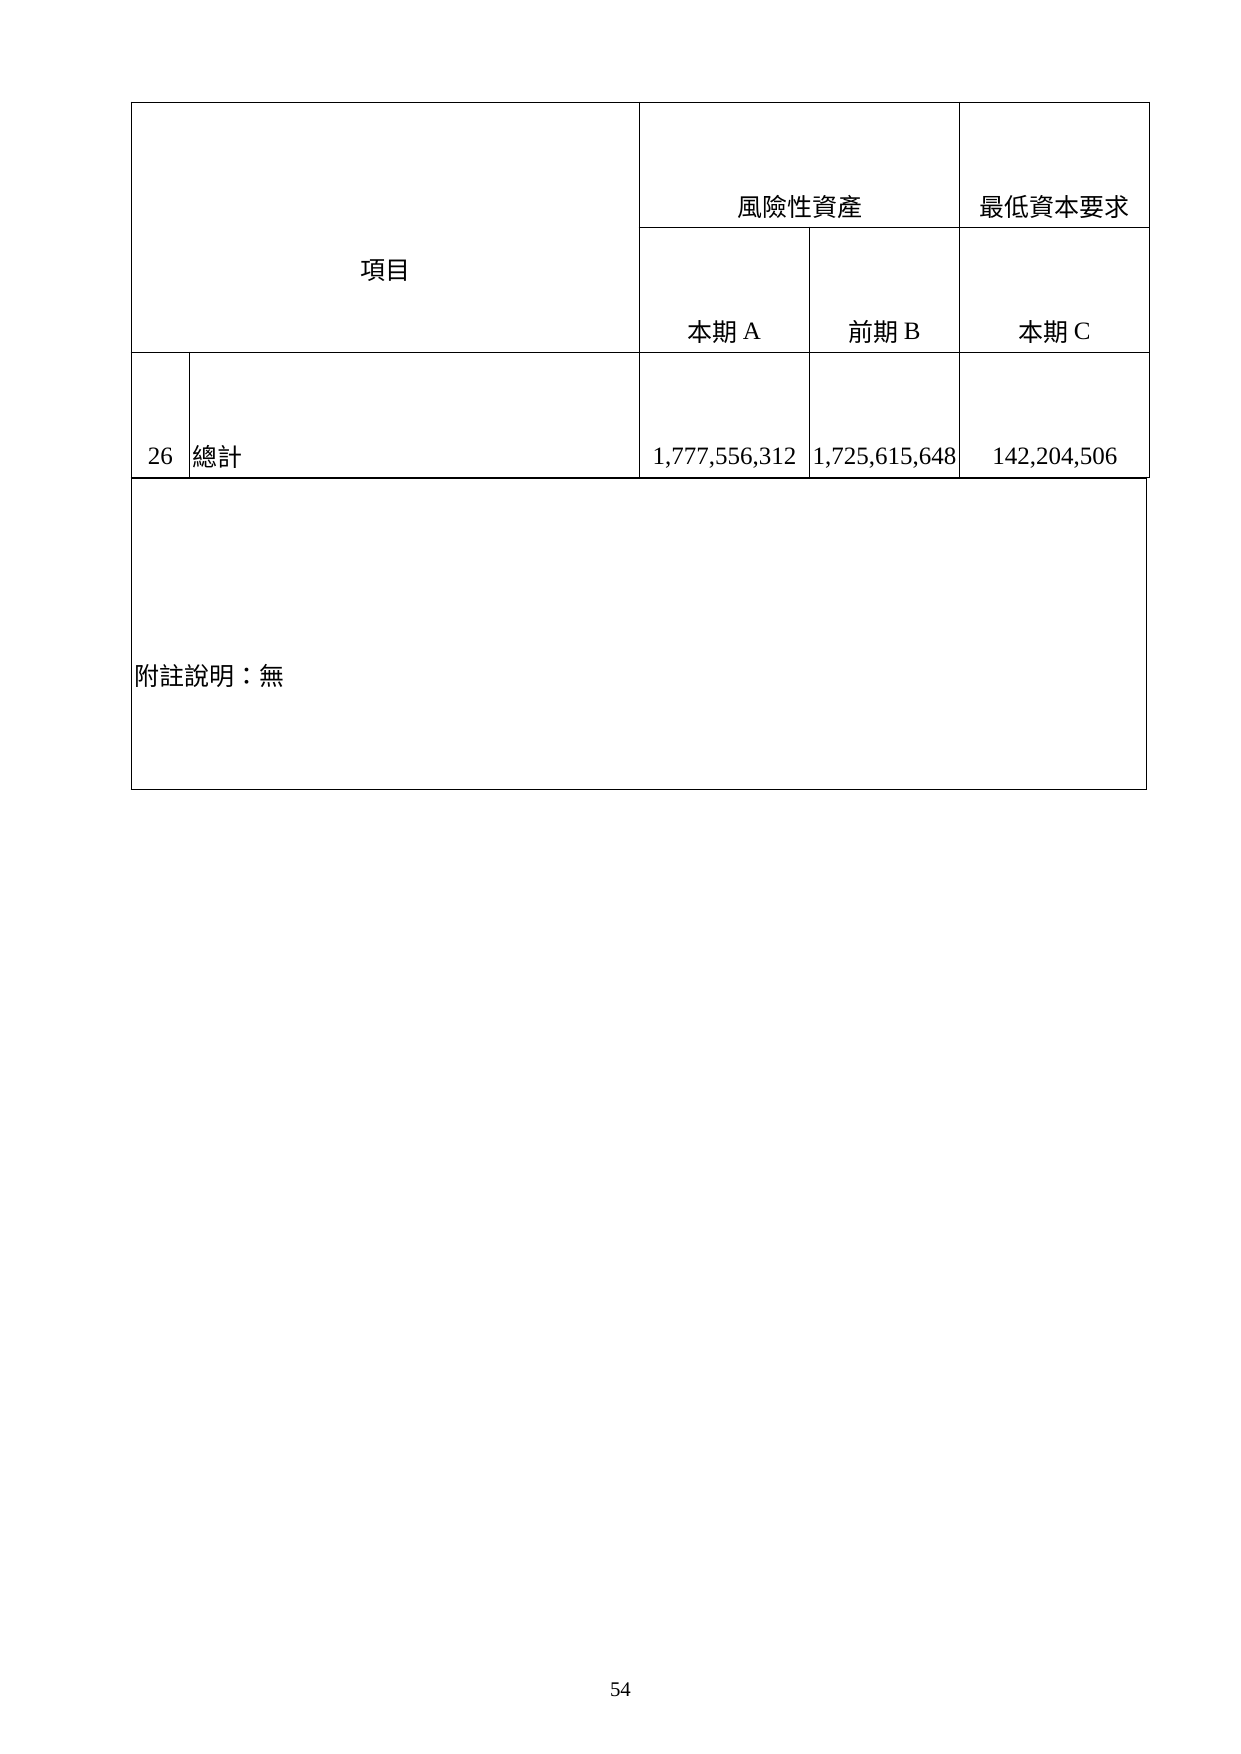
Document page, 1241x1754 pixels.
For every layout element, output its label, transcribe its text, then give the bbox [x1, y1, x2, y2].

table_cell 前期B [810, 228, 959, 352]
table_cell 1,777,556,312 [640, 353, 809, 477]
table_cell 1,725,615,648 [810, 353, 959, 477]
table_cell 本期C [960, 228, 1149, 352]
table_cell 總計 [190, 353, 639, 477]
table_header 風險性資產 [640, 103, 959, 227]
table_cell 26 [132, 353, 189, 477]
table_cell 附註說明：無 [132, 479, 1146, 789]
table_header 項目 [132, 103, 639, 352]
table_cell 142,204,506 [960, 353, 1149, 477]
table_header 最低資本要求 [960, 103, 1149, 227]
table_cell 本期A [640, 228, 809, 352]
